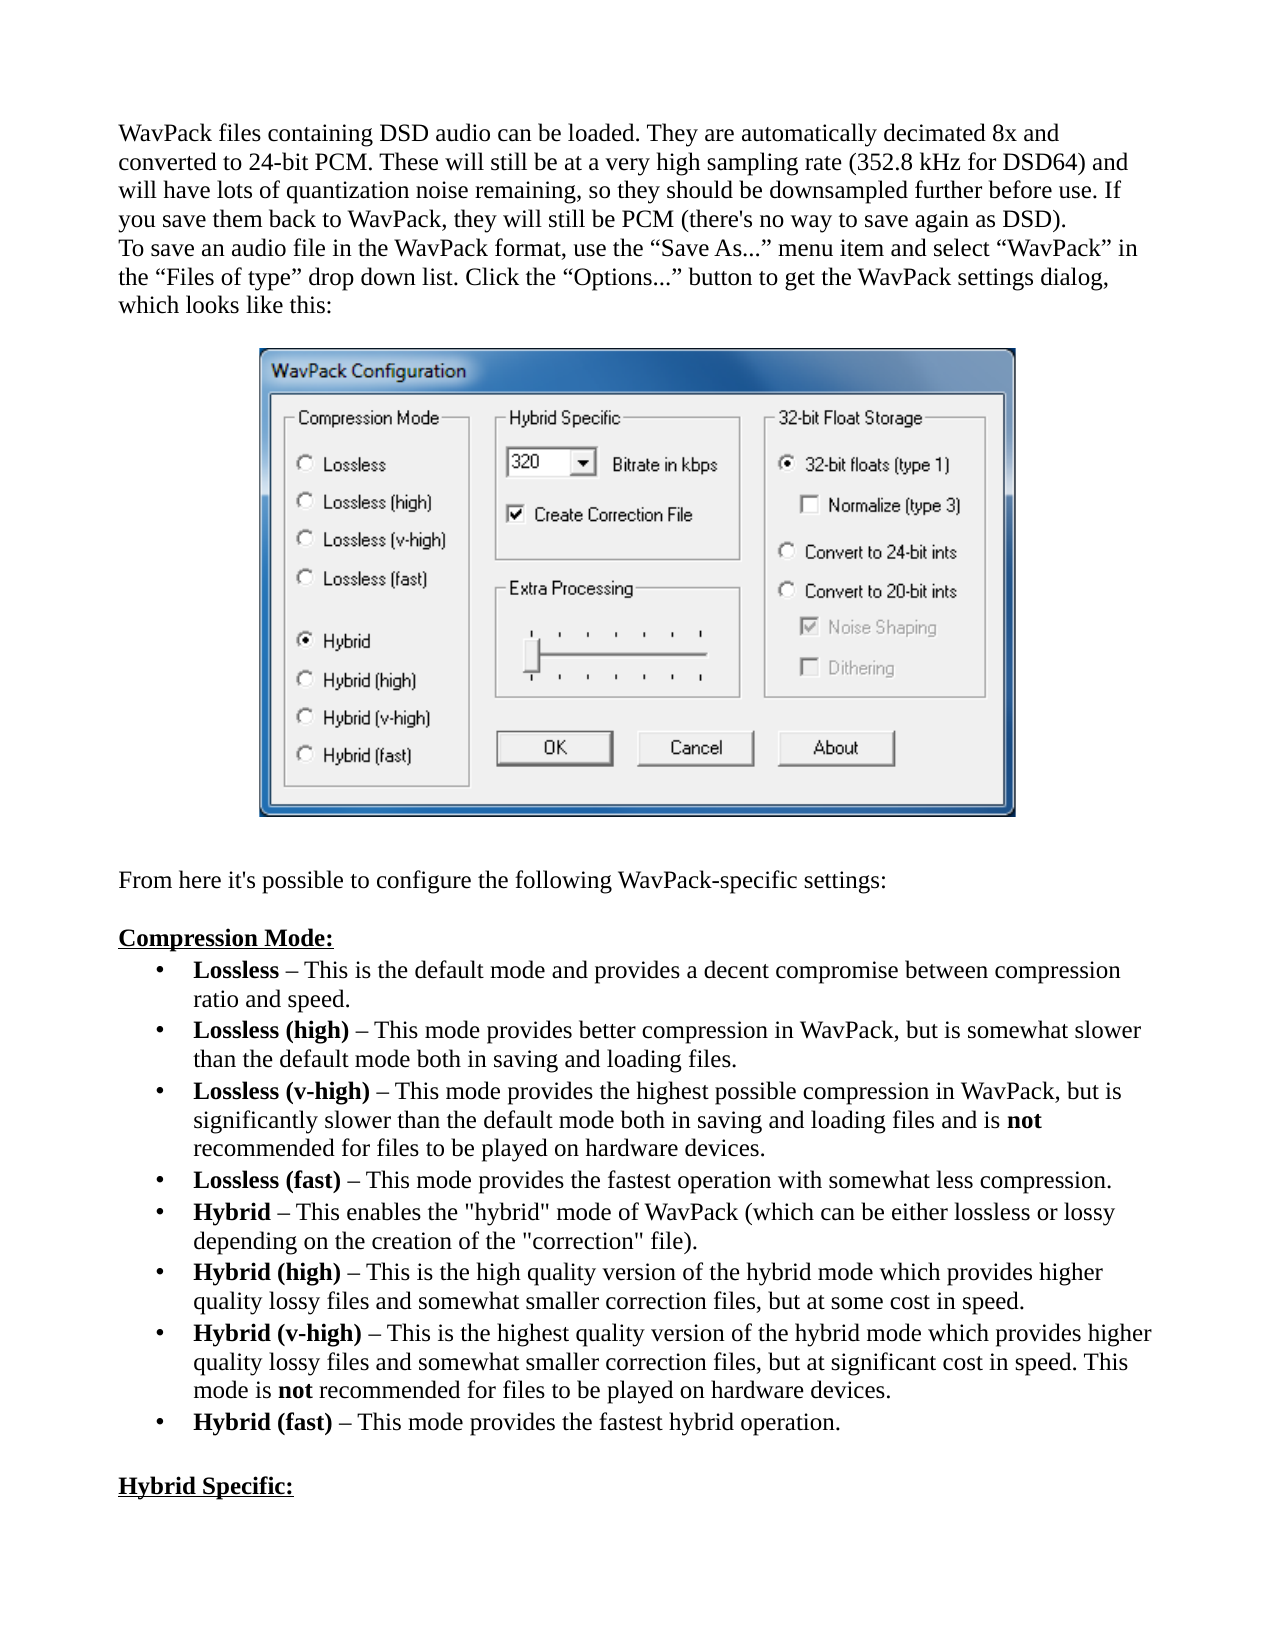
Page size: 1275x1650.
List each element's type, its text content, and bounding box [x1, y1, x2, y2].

list Lossless – This is the default mode and provides a decent compromise between compression ratio and speed. [156, 955, 1157, 1012]
text Hybrid Specific: [118, 1471, 1157, 1499]
list Hybrid (high) – This is the high quality version of the hybrid mode which provides higher quality lossy files and somewhat smaller correction files, but at some cost in speed. [156, 1257, 1157, 1315]
text Compression Mode: [118, 923, 1157, 952]
text To save an audio file in the WavPack format, use the “Save As...” menu item and select “WavPack” in the “Files of type” drop down list. Click the “Options...” button to get the WavPack settings dialog, which looks like this: [118, 233, 1157, 319]
list Lossless (v-high) – This mode provides the highest possible compression in WavPack, but is significantly slower than the default mode both in saving and loading files and is not recommended for files to be played on hardware devices. [156, 1076, 1157, 1162]
list Hybrid (fast) – This mode provides the fastest hybrid operation. [156, 1407, 1157, 1436]
text WavPack files containing DSD audio can be loaded. They are automatically decimated 8x and converted to 24-bit PCM. These will still be at a very high sampling rate (352.8 kHz for DSD64) and will have lots of quantization noise remaining, so they should be downsampled further before use. If you save them back to WavPack, they will still be PCM (there's no way to save again as DSD). [118, 118, 1157, 233]
list Hybrid – This enables the "hybrid" mode of WavPack (which can be either lossless or lossy depending on the creation of the "correction" file). [156, 1197, 1157, 1254]
list Lossless (fast) – This mode provides the fastest operation with somewhat less compression. [156, 1165, 1157, 1194]
text From here it's possible to configure the following WavPack-specific settings: [118, 866, 1157, 894]
picture [259, 348, 1016, 817]
list Hybrid (v-high) – This is the highest quality version of the hybrid mode which provides higher quality lossy files and somewhat smaller correction files, but at significant cost in speed. This mode is not recommended for files to be played on hardware devices. [156, 1318, 1157, 1404]
list Lossless (high) – This mode provides better compression in WavPack, but is somewhat slower than the default mode both in saving and loading files. [156, 1015, 1157, 1073]
